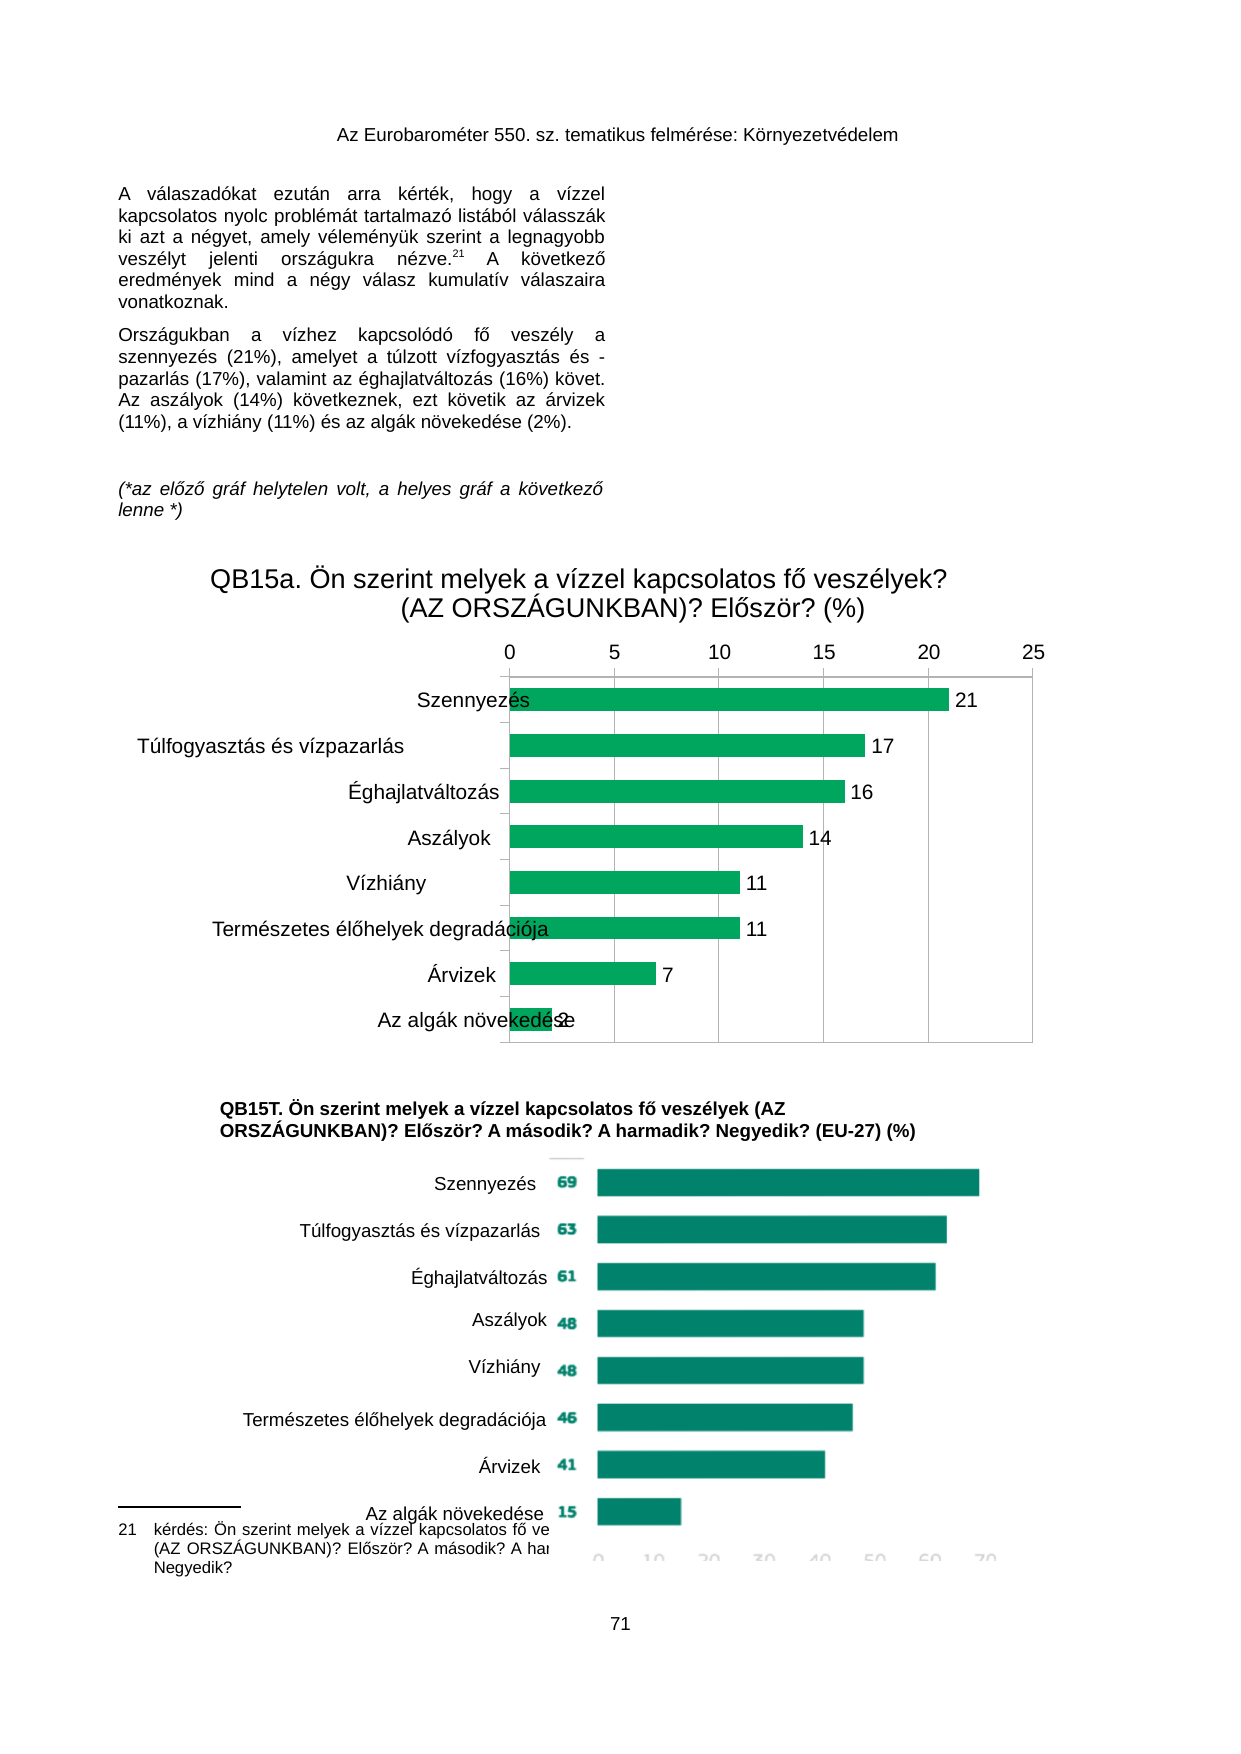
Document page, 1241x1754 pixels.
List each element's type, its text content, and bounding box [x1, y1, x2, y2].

text Országukban a vízhez kapcsolódó fő veszély a szennyezés (21%), amelyet a túlzott vízfogyasztás és -pazarlás (17%), valamint az éghajlatváltozás (16%) követ. Az aszályok (14%) következnek, ezt követik az árvizek (11%), a vízhiány (11%) és az algák növekedése (2%). [118, 324, 605, 432]
picture [549, 1149, 996, 1561]
text (*az előző gráf helytelen volt, a helyes gráf a következő lenne *) [118, 477, 605, 521]
text A válaszadókat ezután arra kérték, hogy a vízzel kapcsolatos nyolc problémát tartalmazó listából válasszák ki azt a négyet, amely véleményük szerint a legnagyobb veszélyt jelenti országukra nézve. A következő eredmények mind a négy válasz kumulatív válaszaira vonatkoznak. [118, 183, 605, 312]
text kérdés: Ön szerint melyek a vízzel kapcsolatos fő veszélyek (AZ ORSZÁGUNKBAN)? Először? A második? A harmadik? Negyedik? [118, 1519, 605, 1577]
